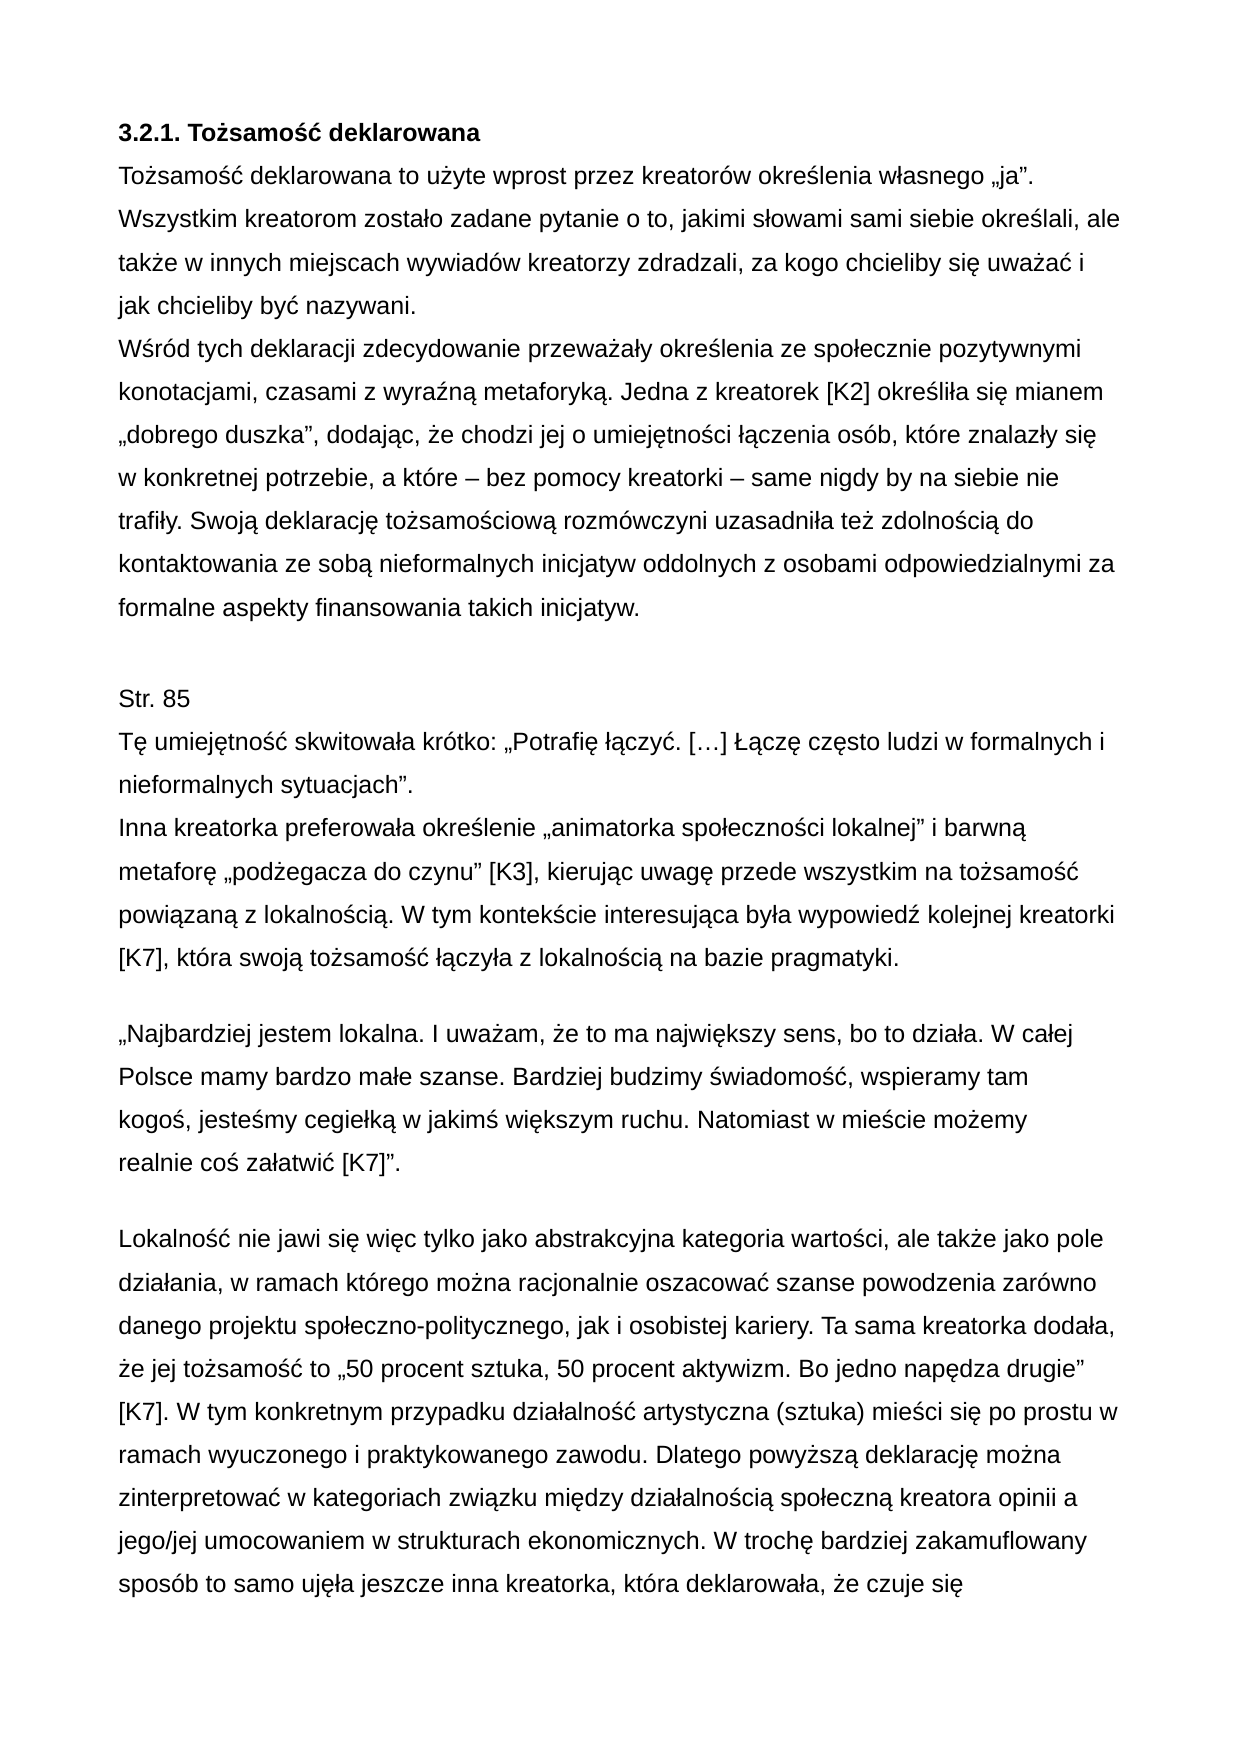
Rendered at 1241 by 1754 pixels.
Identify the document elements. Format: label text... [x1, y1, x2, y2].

text Wśród tych deklaracji zdecydowanie przeważały określenia ze społecznie pozytywnymi konotacjami, czasami z wyraźną metaforyką. Jedna z kreatorek [K2] określiła się mianem „dobrego duszka”, dodając, że chodzi jej o umiejętności łączenia osób, które znalazły się w konkretnej potrzebie, a które – bez pomocy kreatorki – same nigdy by na siebie nie trafiły. Swoją deklarację tożsamościową rozmówczyni uzasadniła też zdolnością do kontaktowania ze sobą nieformalnych inicjatyw oddolnych z osobami odpowiedzialnymi za formalne aspekty finansowania takich inicjatyw. [118, 334, 1122, 621]
text Inna kreatorka preferowała określenie „animatorka społeczności lokalnej” i barwną metaforę „podżegacza do czynu” [K3], kierując uwagę przede wszystkim na tożsamość powiązaną z lokalnością. W tym kontekście interesująca była wypowiedź kolejnej kreatorki [K7], która swoją tożsamość łączyła z lokalnością na bazie pragmatyki. [118, 813, 1122, 972]
text Tożsamość deklarowana to użyte wprost przez kreatorów określenia własnego „ja”. Wszystkim kreatorom zostało zadane pytanie o to, jakimi słowami sami siebie określali, ale także w innych miejscach wywiadów kreatorzy zdradzali, za kogo chcieliby się uważać i jak chcieliby być nazywani. [118, 161, 1122, 319]
text „Najbardziej jestem lokalna. I uważam, że to ma największy sens, bo to działa. W całej Polsce mamy bardzo małe szanse. Bardziej budzimy świadomość, wspieramy tam kogoś, jesteśmy cegiełką w jakimś większym ruchu. Natomiast w mieście możemy realnie coś załatwić [K7]”. [118, 986, 1122, 1210]
subtitle 3.2.1. Tożsamość deklarowana [118, 118, 1122, 147]
text Str. 85 [118, 684, 1122, 713]
text Lokalność nie jawi się więc tylko jako abstrakcyjna kategoria wartości, ale także jako pole działania, w ramach którego można racjonalnie oszacować szanse powodzenia zarówno danego projektu społeczno-politycznego, jak i osobistej kariery. Ta sama kreatorka dodała, że jej tożsamość to „50 procent sztuka, 50 procent aktywizm. Bo jedno napędza drugie” [K7]. W tym konkretnym przypadku działalność artystyczna (sztuka) mieści się po prostu w ramach wyuczonego i praktykowanego zawodu. Dlatego powyższą deklarację można zinterpretować w kategoriach związku między działalnością społeczną kreatora opinii a jego/jej umocowaniem w strukturach ekonomicznych. W trochę bardziej zakamuflowany sposób to samo ujęła jeszcze inna kreatorka, która deklarowała, że czuje się [118, 1224, 1122, 1598]
text Tę umiejętność skwitowała krótko: „Potrafię łączyć. […] Łączę często ludzi w formalnych i nieformalnych sytuacjach”. [118, 727, 1122, 799]
